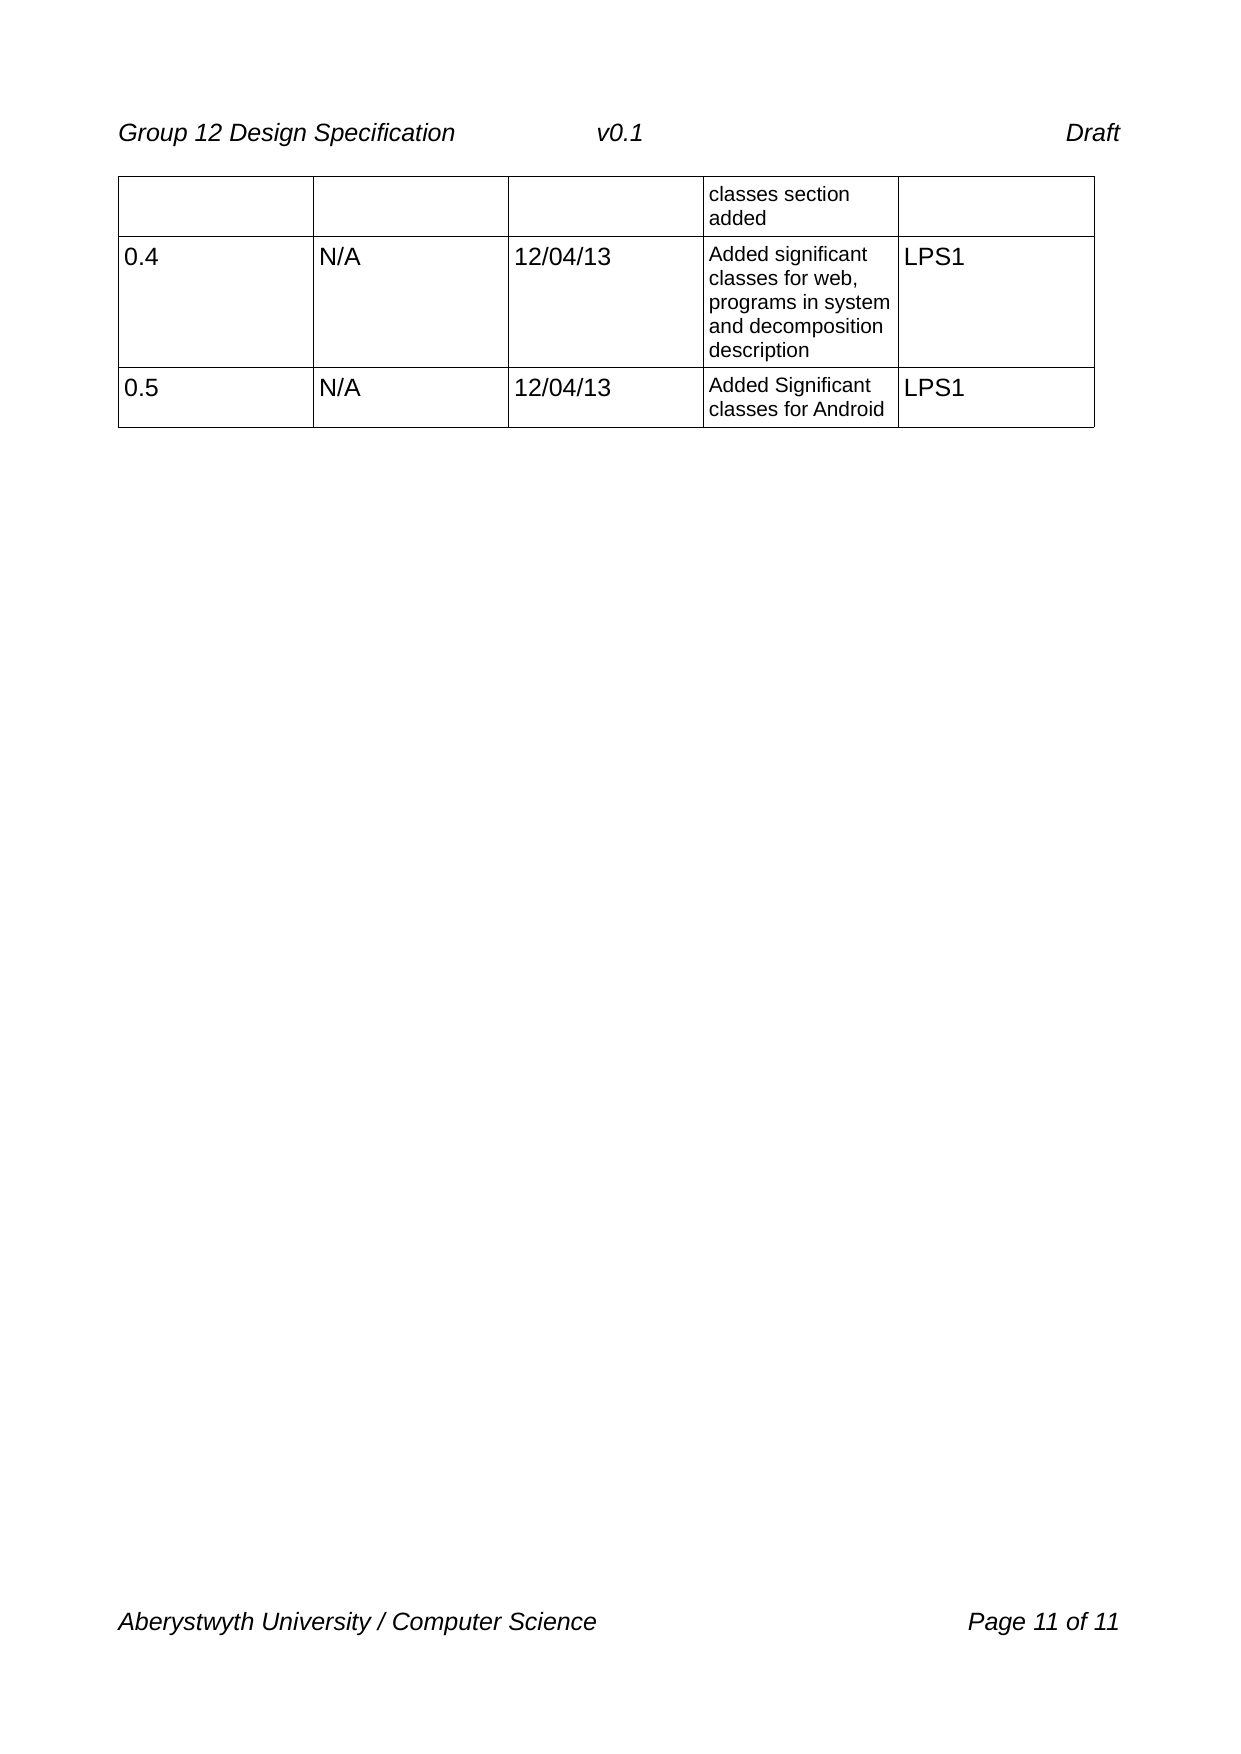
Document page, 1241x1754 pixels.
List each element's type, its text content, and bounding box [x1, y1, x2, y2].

table_cell [314, 177, 508, 236]
table_cell Added Significant classes for Android [704, 368, 898, 427]
table_cell LPS1 [899, 237, 1094, 367]
table_cell [899, 177, 1094, 236]
table_cell [509, 177, 703, 236]
table_cell N/A [314, 368, 508, 427]
table_cell 04/12/13 [509, 237, 703, 367]
table_cell 0.5 [119, 368, 313, 427]
table_cell classes section added [704, 177, 898, 236]
table_cell Added significant classes for web, programs in system and decomposition description [704, 237, 898, 367]
table_cell [119, 177, 313, 236]
table_cell 04/12/13 [509, 368, 703, 427]
table_cell 0.4 [119, 237, 313, 367]
table_cell N/A [314, 237, 508, 367]
table_cell LPS1 [899, 368, 1094, 427]
